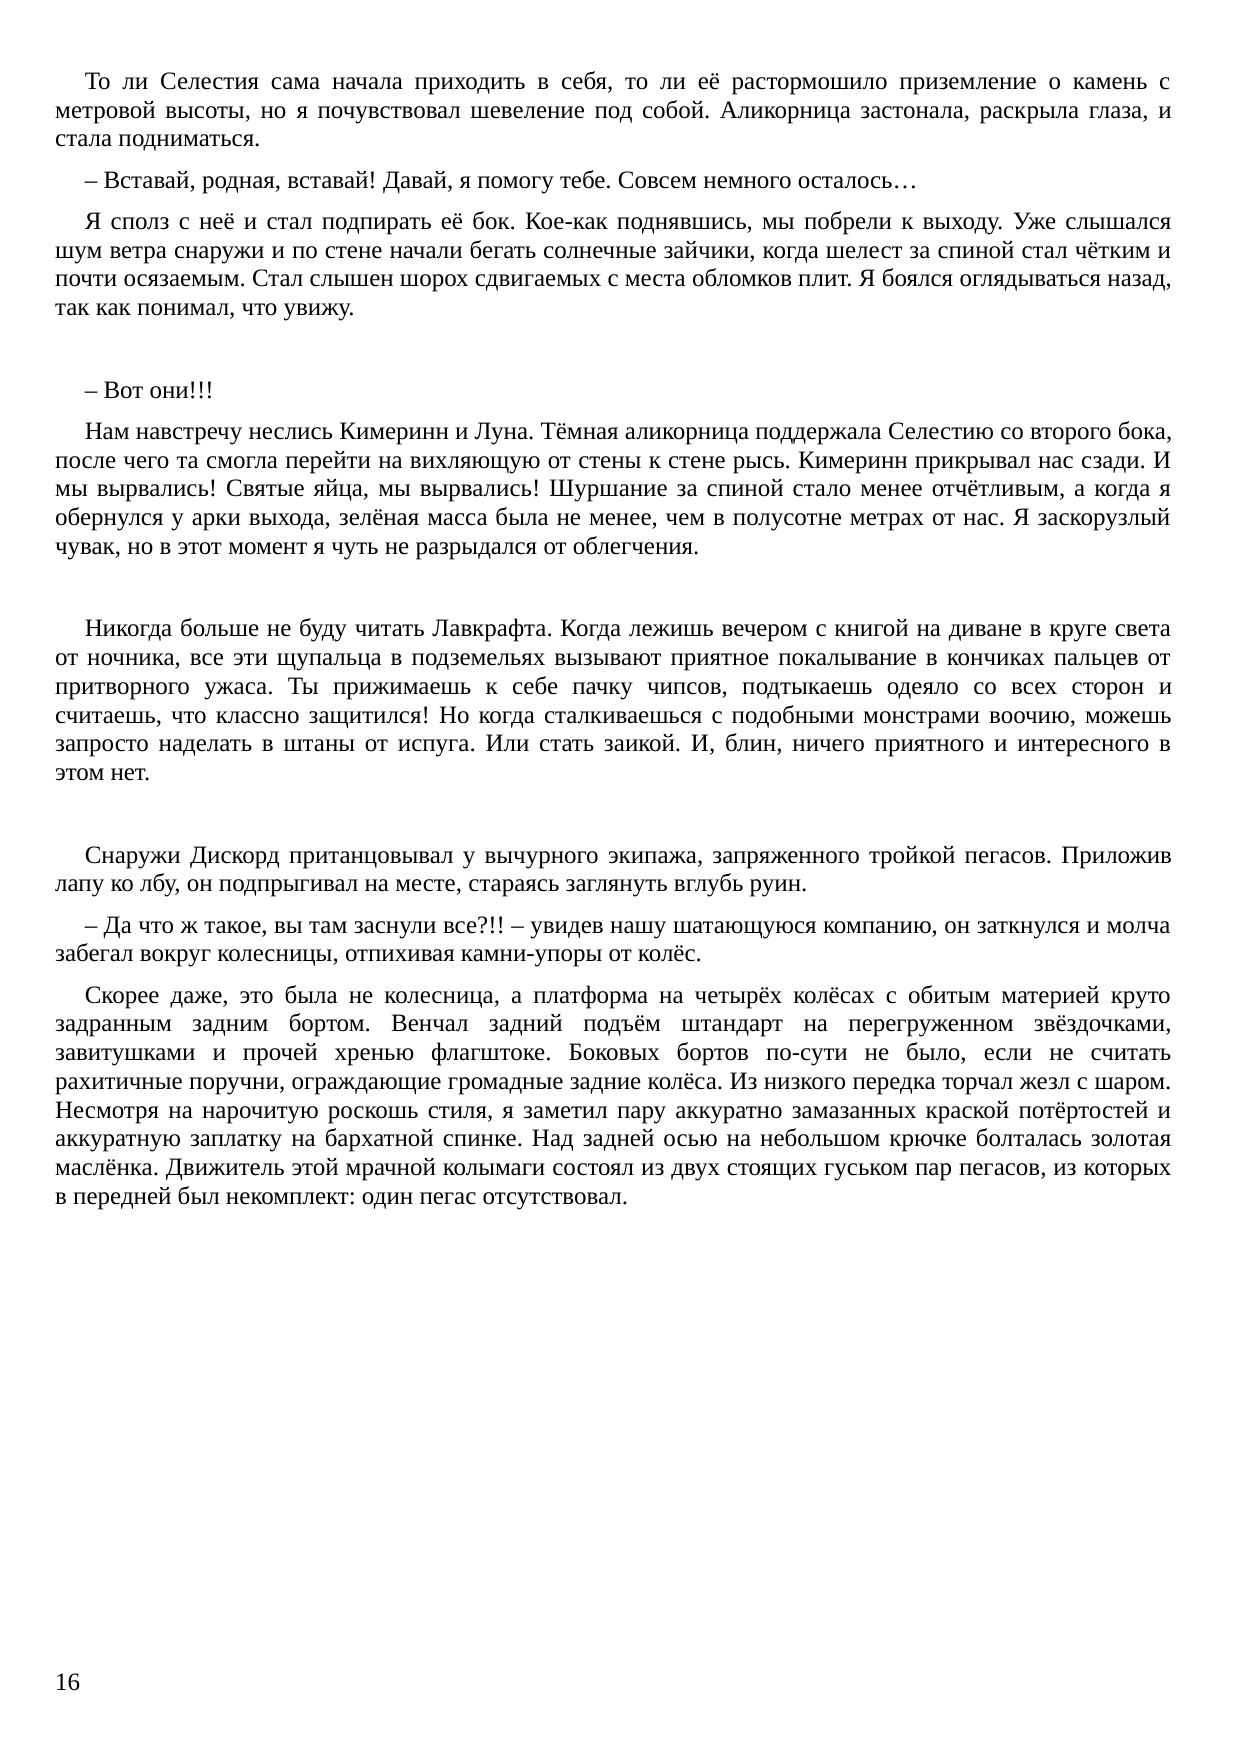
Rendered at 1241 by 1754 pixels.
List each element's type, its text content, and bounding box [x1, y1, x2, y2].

text Снаружи Дискорд пританцовывал у вычурного экипажа, запряженного тройкой пегасов. Приложив лапу ко лбу, он подпрыгивал на месте, стараясь заглянуть вглубь руин. [55, 840, 1173, 897]
text Скорее даже, это была не колесница, а платформа на четырёх колёсах с обитым материей круто задранным задним бортом. Венчал задний подъём штандарт на перегруженном звёздочками, завитушками и прочей хренью флагштоке. Боковых бортов по-сути не было, если не считать рахитичные поручни, ограждающие громадные задние колёса. Из низкого передка торчал жезл с шаром. Несмотря на нарочитую роскошь стиля, я заметил пару аккуратно замазанных краской потёртостей и аккуратную заплатку на бархатной спинке. Над задней осью на небольшом крючке болталась золотая маслёнка. Движитель этой мрачной колымаги состоял из двух стоящих гуськом пар пегасов, из которых в передней был некомплект: один пегас отсутствовал. [55, 980, 1173, 1210]
text – Да что ж такое, вы там заснули все?!! – увидев нашу шатающуюся компанию, он заткнулся и молча забегал вокруг колесницы, отпихивая камни-упоры от колёс. [55, 910, 1173, 967]
text Нам навстречу неслись Кимеринн и Луна. Тёмная аликорница поддержала Селестию со второго бока, после чего та смогла перейти на вихляющую от стены к стене рысь. Кимеринн прикрывал нас сзади. И мы вырвались! Святые яйца, мы вырвались! Шуршание за спиной стало менее отчётливым, а когда я обернулся у арки выхода, зелёная масса была не менее, чем в полусотне метрах от нас. Я заскорузлый чувак, но в этот момент я чуть не разрыдался от облегчения. [55, 416, 1173, 560]
text То ли Селестия сама начала приходить в себя, то ли её растормошило приземление о камень с метровой высоты, но я почувствовал шевеление под собой. Аликорница застонала, раскрыла глаза, и стала подниматься. [55, 66, 1173, 152]
text – Вставай, родная, вставай! Давай, я помогу тебе. Совсем немного осталось… [55, 165, 1173, 193]
text Никогда больше не буду читать Лавкрафта. Когда лежишь вечером с книгой на диване в круге света от ночника, все эти щупальца в подземельях вызывают приятное покалывание в кончиках пальцев от притворного ужаса. Ты прижимаешь к себе пачку чипсов, подтыкаешь одеяло со всех сторон и считаешь, что классно защитился! Но когда сталкиваешься с подобными монстрами воочию, можешь запросто наделать в штаны от испуга. Или стать заикой. И, блин, ничего приятного и интересного в этом нет. [55, 613, 1173, 786]
text – Вот они!!! [55, 375, 1173, 403]
text Я сполз с неё и стал подпирать её бок. Кое-как поднявшись, мы побрели к выходу. Уже слышался шум ветра снаружи и по стене начали бегать солнечные зайчики, когда шелест за спиной стал чётким и почти осязаемым. Стал слышен шорох сдвигаемых с места обломков плит. Я боялся оглядываться назад, так как понимал, что увижу. [55, 206, 1173, 321]
